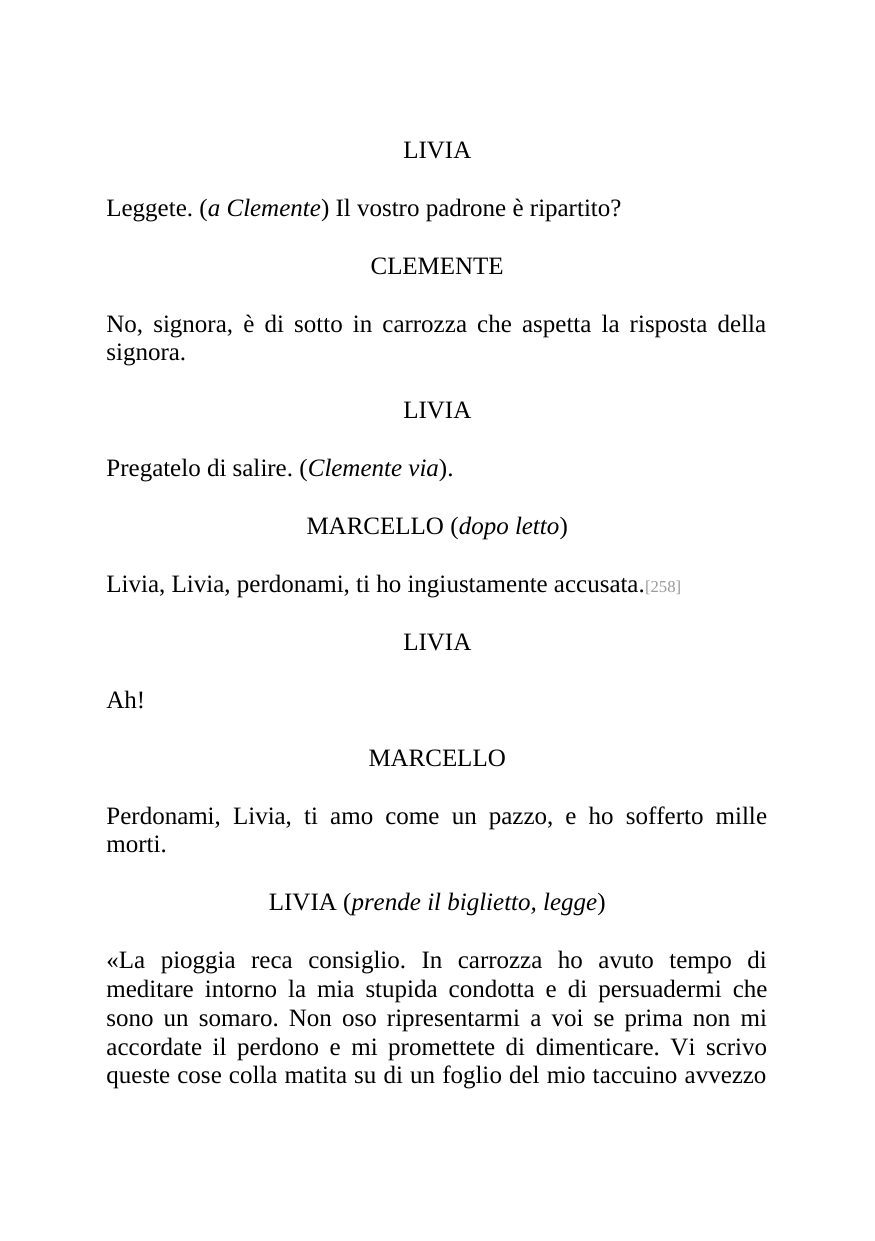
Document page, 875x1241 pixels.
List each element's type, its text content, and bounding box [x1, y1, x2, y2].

text MARCELLO (dopo letto) [106, 511, 768, 540]
text LIVIA [106, 627, 768, 656]
text No, signora, è di sotto in carrozza che aspetta la risposta della signora. [106, 309, 768, 366]
text Perdonami, Livia, ti amo come un pazzo, e ho sofferto mille morti. [106, 801, 768, 858]
text LIVIA (prende il biglietto, legge) [106, 887, 768, 916]
text MARCELLO [106, 743, 768, 772]
text Leggete. (a Clemente) Il vostro padrone è ripartito? [106, 193, 768, 222]
text Ah! [106, 685, 768, 714]
text CLEMENTE [106, 251, 768, 279]
text LIVIA [106, 395, 768, 424]
text LIVIA [106, 135, 768, 164]
text «La pioggia reca consiglio. In carrozza ho avuto tempo di meditare intorno la mia stupida condotta e di persuadermi che sono un somaro. Non oso ripresentarmi a voi se prima non mi accordate il perdono e mi promettete di dimenticare. Vi scrivo queste cose colla matita su di un foglio del mio taccuino avvezzo [106, 945, 768, 1089]
text Livia, Livia, perdonami, ti ho ingiustamente accusata.[258] [106, 569, 768, 598]
text Pregatelo di salire. (Clemente via). [106, 453, 768, 482]
